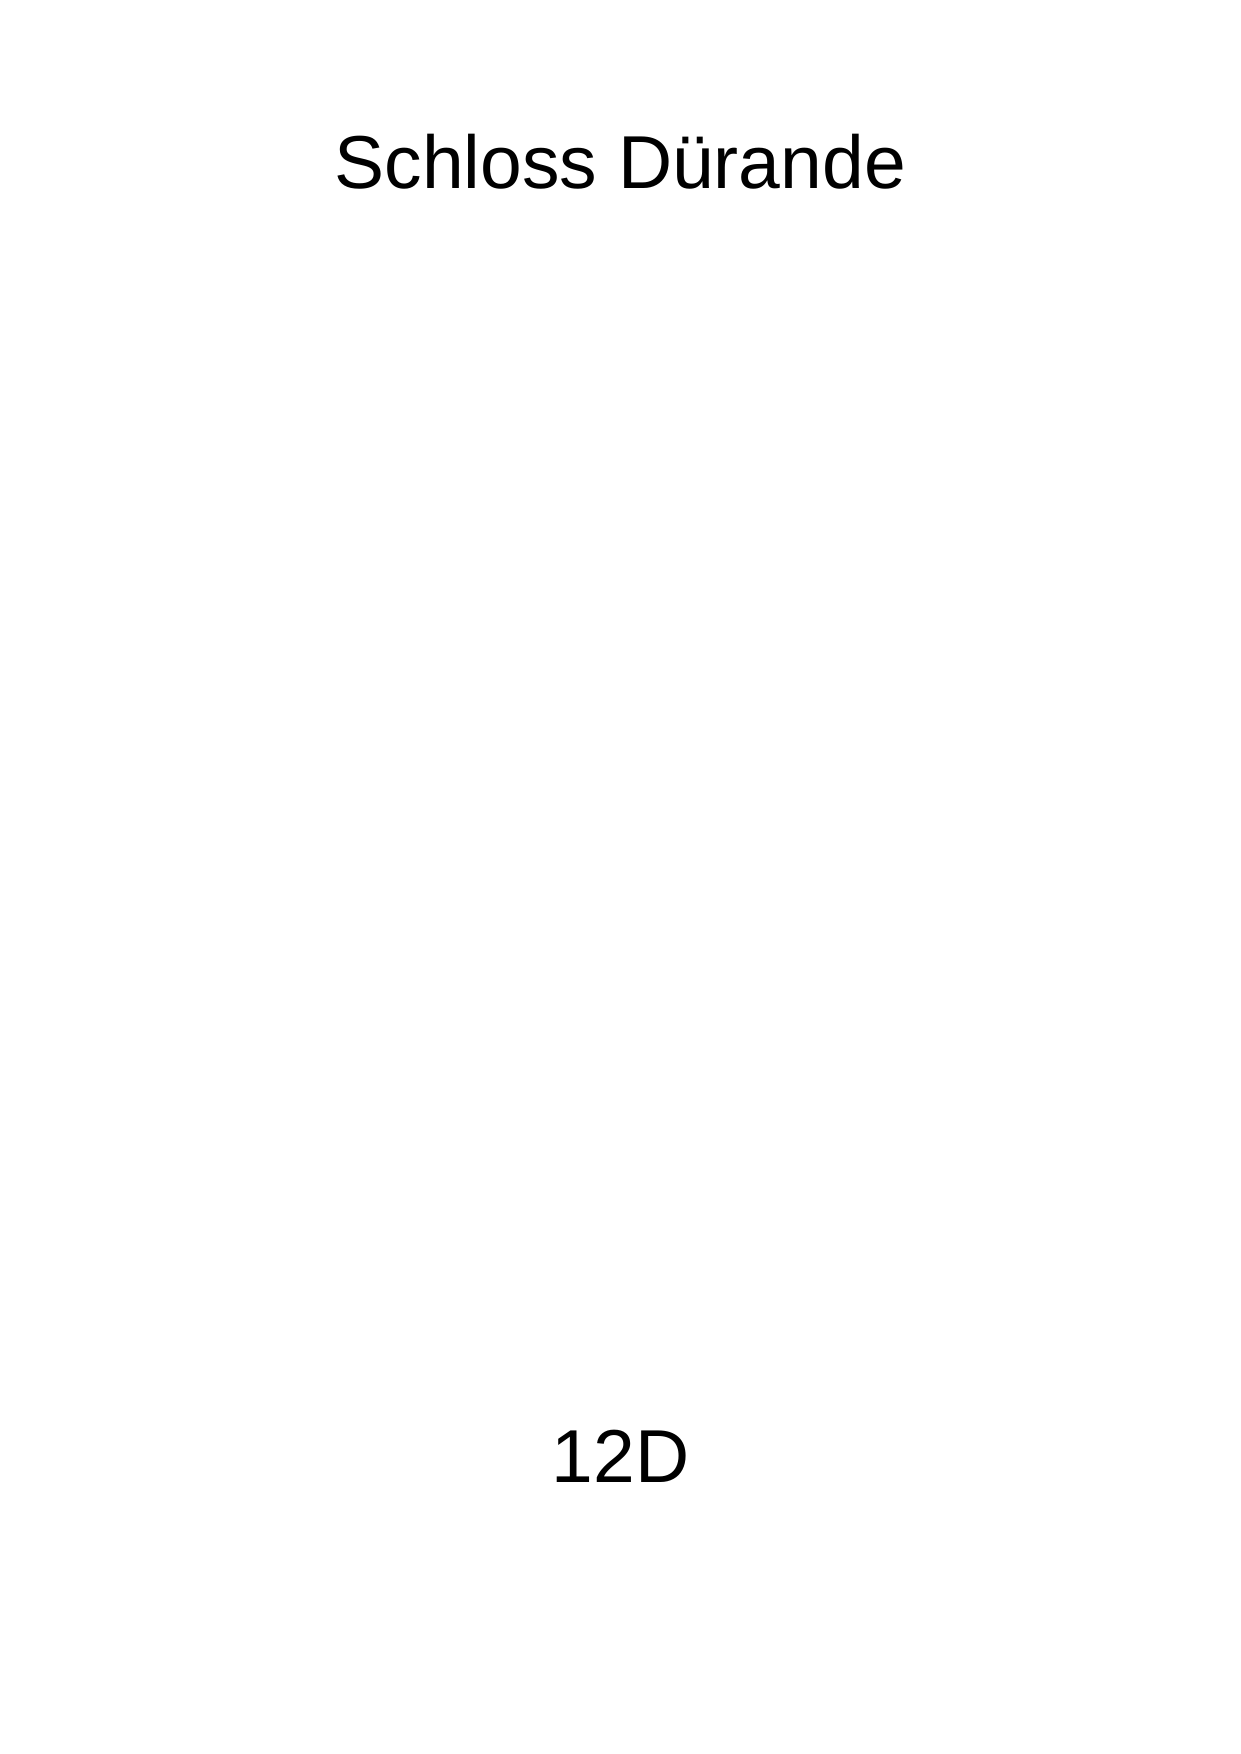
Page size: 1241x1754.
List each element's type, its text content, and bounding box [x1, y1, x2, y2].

text 12D [118, 1412, 1122, 1498]
text Schloss Dürande [118, 118, 1122, 204]
